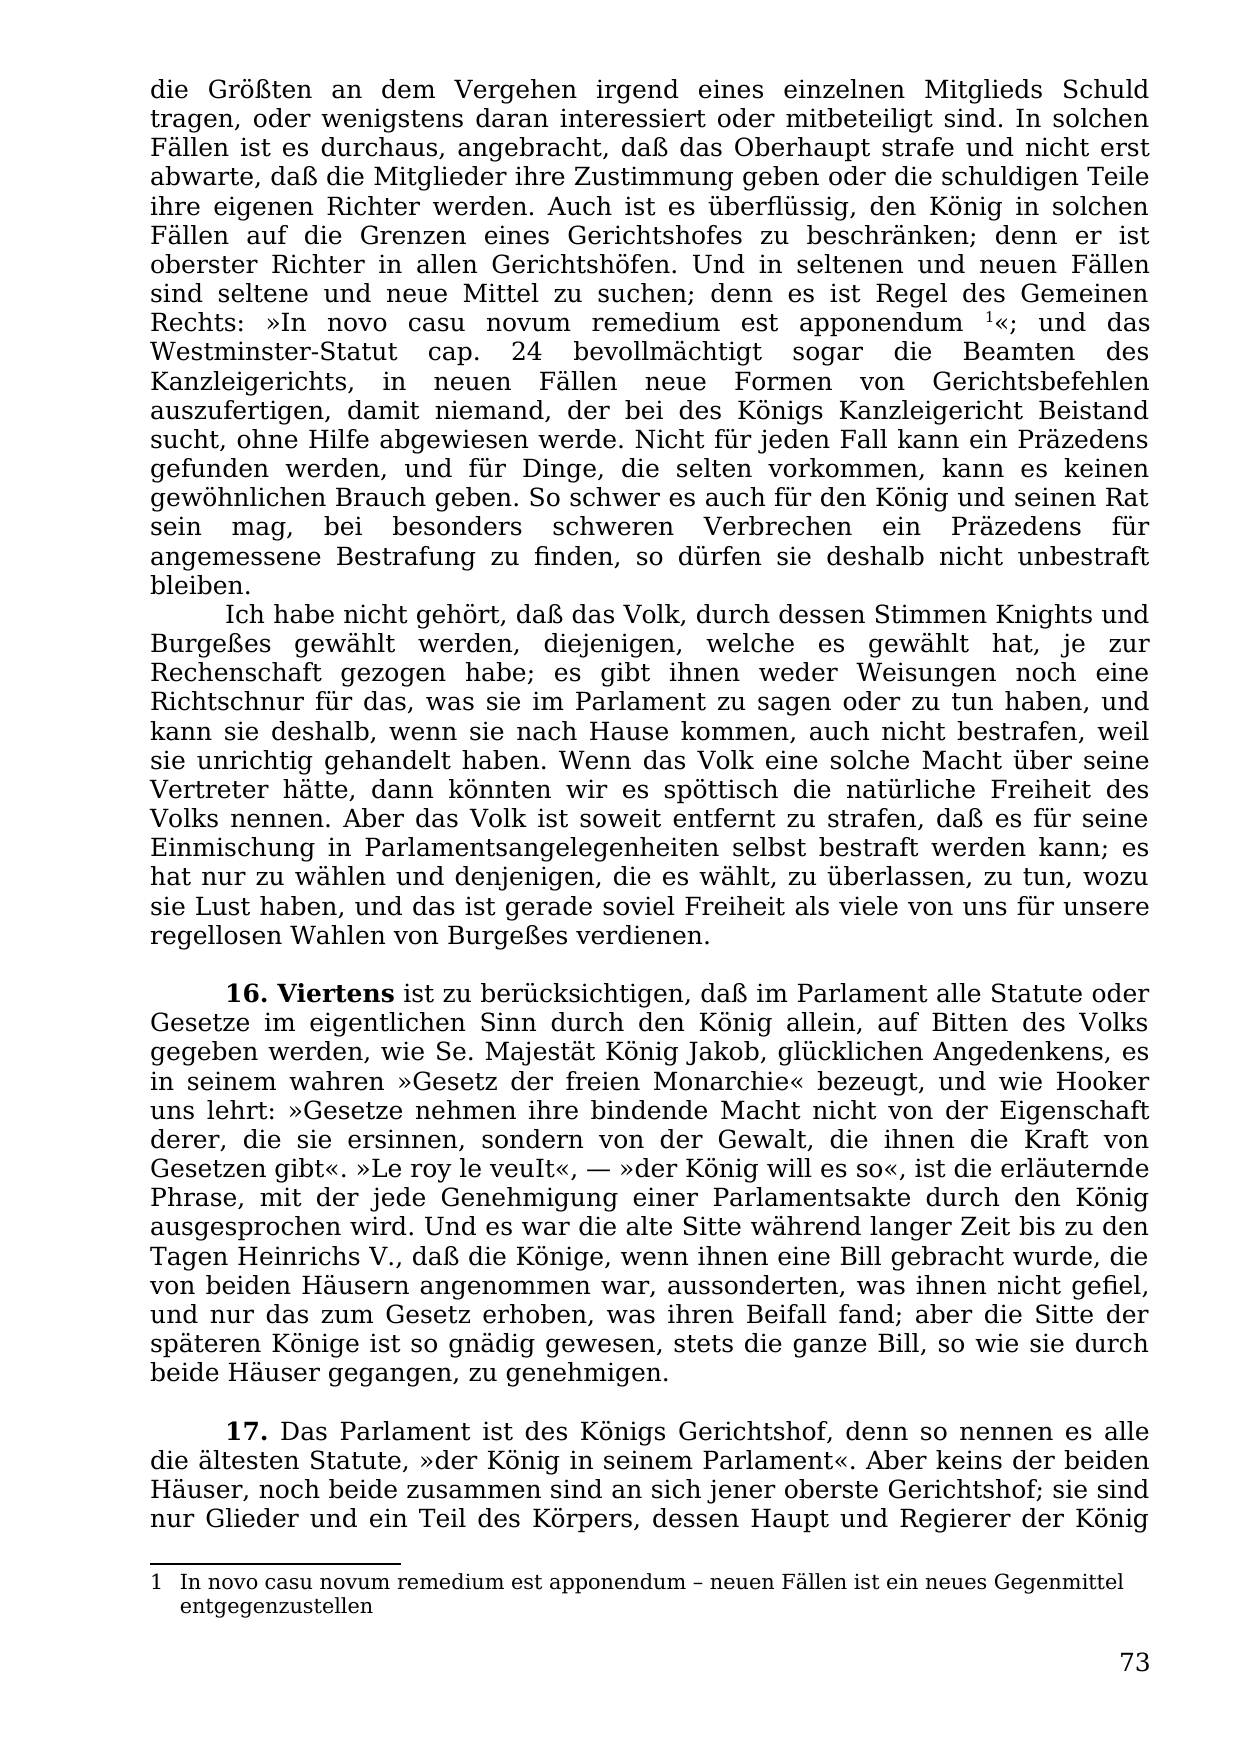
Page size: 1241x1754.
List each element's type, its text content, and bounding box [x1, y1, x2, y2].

text 17. Das Parlament ist des Königs Gerichtshof, denn so nennen es alle die ältesten Statute, »der König in seinem Parlament«. Aber keins der beiden Häuser, noch beide zusammen sind an sich jener oberste Gerichtshof; sie sind nur Glieder und ein Teil des Körpers, dessen Haupt und Regierer der König [150, 1387, 1151, 1533]
text 16. Viertens ist zu berücksichtigen, daß im Parlament alle Statute oder Gesetze im eigentlichen Sinn durch den König allein, auf Bitten des Volks gegeben werden, wie Se. Majestät König Jakob, glücklichen Angedenkens, es in seinem wahren »Gesetz der freien Monarchie« bezeugt, und wie Hooker uns lehrt: »Gesetze nehmen ihre bindende Macht nicht von der Eigenschaft derer, die sie ersinnen, sondern von der Gewalt, die ihnen die Kraft von Gesetzen gibt«. »Le roy le veuIt«, — »der König will es so«, ist die erläuternde Phrase, mit der jede Genehmigung einer Parlamentsakte durch den König ausgesprochen wird. Und es war die alte Sitte während langer Zeit bis zu den Tagen Heinrichs V., daß die Könige, wenn ihnen eine Bill gebracht wurde, die von beiden Häusern angenommen war, aussonderten, was ihnen nicht gefiel, und nur das zum Gesetz erhoben, was ihren Beifall fand; aber die Sitte der späteren Könige ist so gnädig gewesen, stets die ganze Bill, so wie sie durch beide Häuser gegangen, zu genehmigen. [150, 950, 1151, 1387]
text In novo casu novum remedium est apponendum – neuen Fällen ist ein neues Gegenmittel entgegenzustellen [150, 1570, 1151, 1618]
text Ich habe nicht gehört, daß das Volk, durch dessen Stimmen Knights und Burgeßes gewählt werden, diejenigen, welche es gewählt hat, je zur Rechenschaft gezogen habe; es gibt ihnen weder Weisungen noch eine Richtschnur für das, was sie im Parlament zu sagen oder zu tun haben, und kann sie deshalb, wenn sie nach Hause kommen, auch nicht bestrafen, weil sie unrichtig gehandelt haben. Wenn das Volk eine solche Macht über seine Vertreter hätte, dann könnten wir es spöttisch die natürliche Freiheit des Volks nennen. Aber das Volk ist soweit entfernt zu strafen, daß es für seine Einmischung in Parlamentsangelegenheiten selbst bestraft werden kann; es hat nur zu wählen und denjenigen, die es wählt, zu überlassen, zu tun, wozu sie Lust haben, und das ist gerade soviel Freiheit als viele von uns für unsere regellosen Wahlen von Burgeßes verdienen. [150, 600, 1151, 950]
text die Größten an dem Vergehen irgend eines einzelnen Mitglieds Schuld tragen, oder wenigstens daran interessiert oder mitbeteiligt sind. In solchen Fällen ist es durchaus, angebracht, daß das Oberhaupt strafe und nicht erst abwarte, daß die Mitglieder ihre Zustimmung geben oder die schuldigen Teile ihre eigenen Richter werden. Auch ist es überflüssig, den König in solchen Fällen auf die Grenzen eines Gerichtshofes zu beschränken; denn er ist oberster Richter in allen Gerichtshöfen. Und in seltenen und neuen Fällen sind seltene und neue Mittel zu suchen; denn es ist Regel des Gemeinen Rechts: »In novo casu novum remedium est apponendum «; und das Westminster-Statut cap. 24 bevollmächtigt sogar die Beamten des Kanzleigerichts, in neuen Fällen neue Formen von Gerichtsbefehlen auszufertigen, damit niemand, der bei des Königs Kanzleigericht Beistand sucht, ohne Hilfe abgewiesen werde. Nicht für jeden Fall kann ein Präzedens gefunden werden, und für Dinge, die selten vorkommen, kann es keinen gewöhnlichen Brauch geben. So schwer es auch für den König und seinen Rat sein mag, bei besonders schweren Verbrechen ein Präzedens für angemessene Bestrafung zu finden, so dürfen sie deshalb nicht unbestraft bleiben. [150, 75, 1151, 600]
